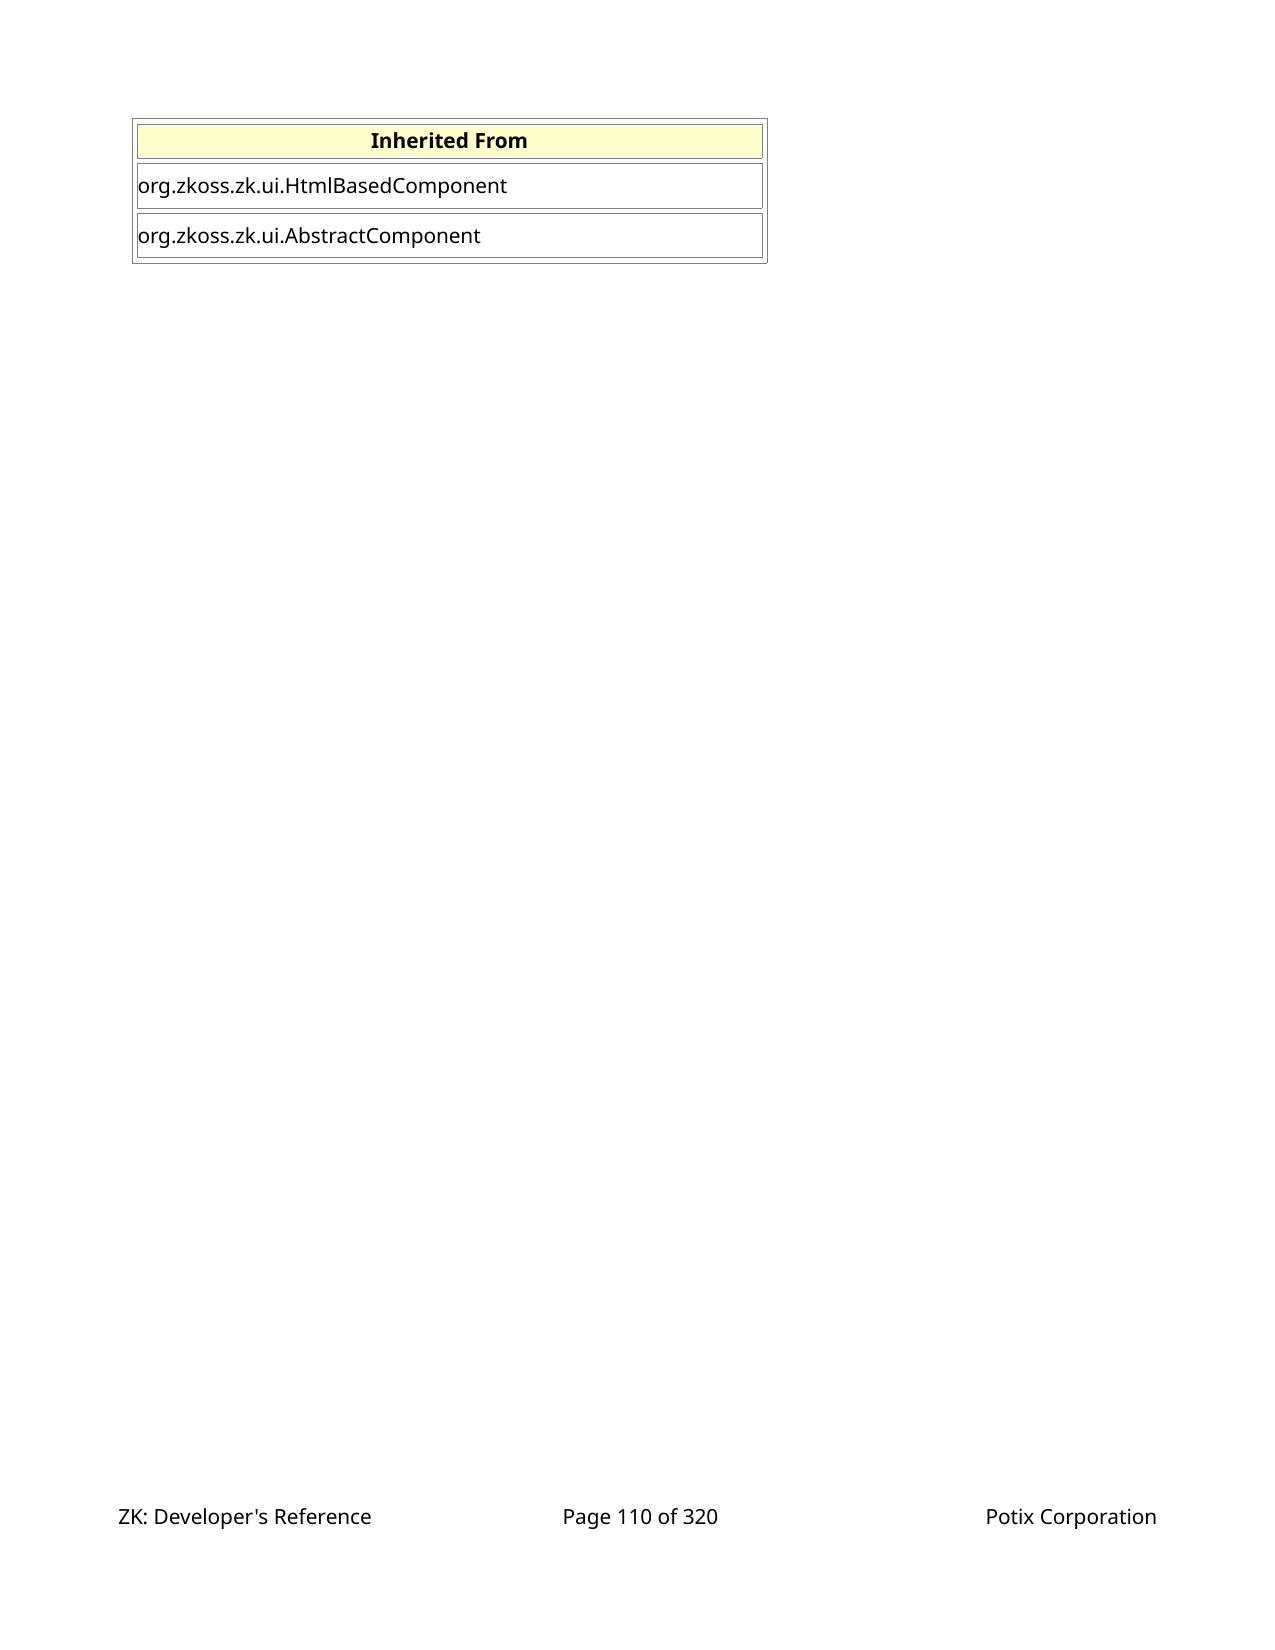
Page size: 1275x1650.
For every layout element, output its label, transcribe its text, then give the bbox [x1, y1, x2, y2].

table_cell org.zkoss.zk.ui.HtmlBasedComponent [134, 158, 764, 207]
table_cell org.zkoss.zk.ui.AbstractComponent [134, 208, 764, 257]
table_header Inherited From [134, 119, 764, 158]
